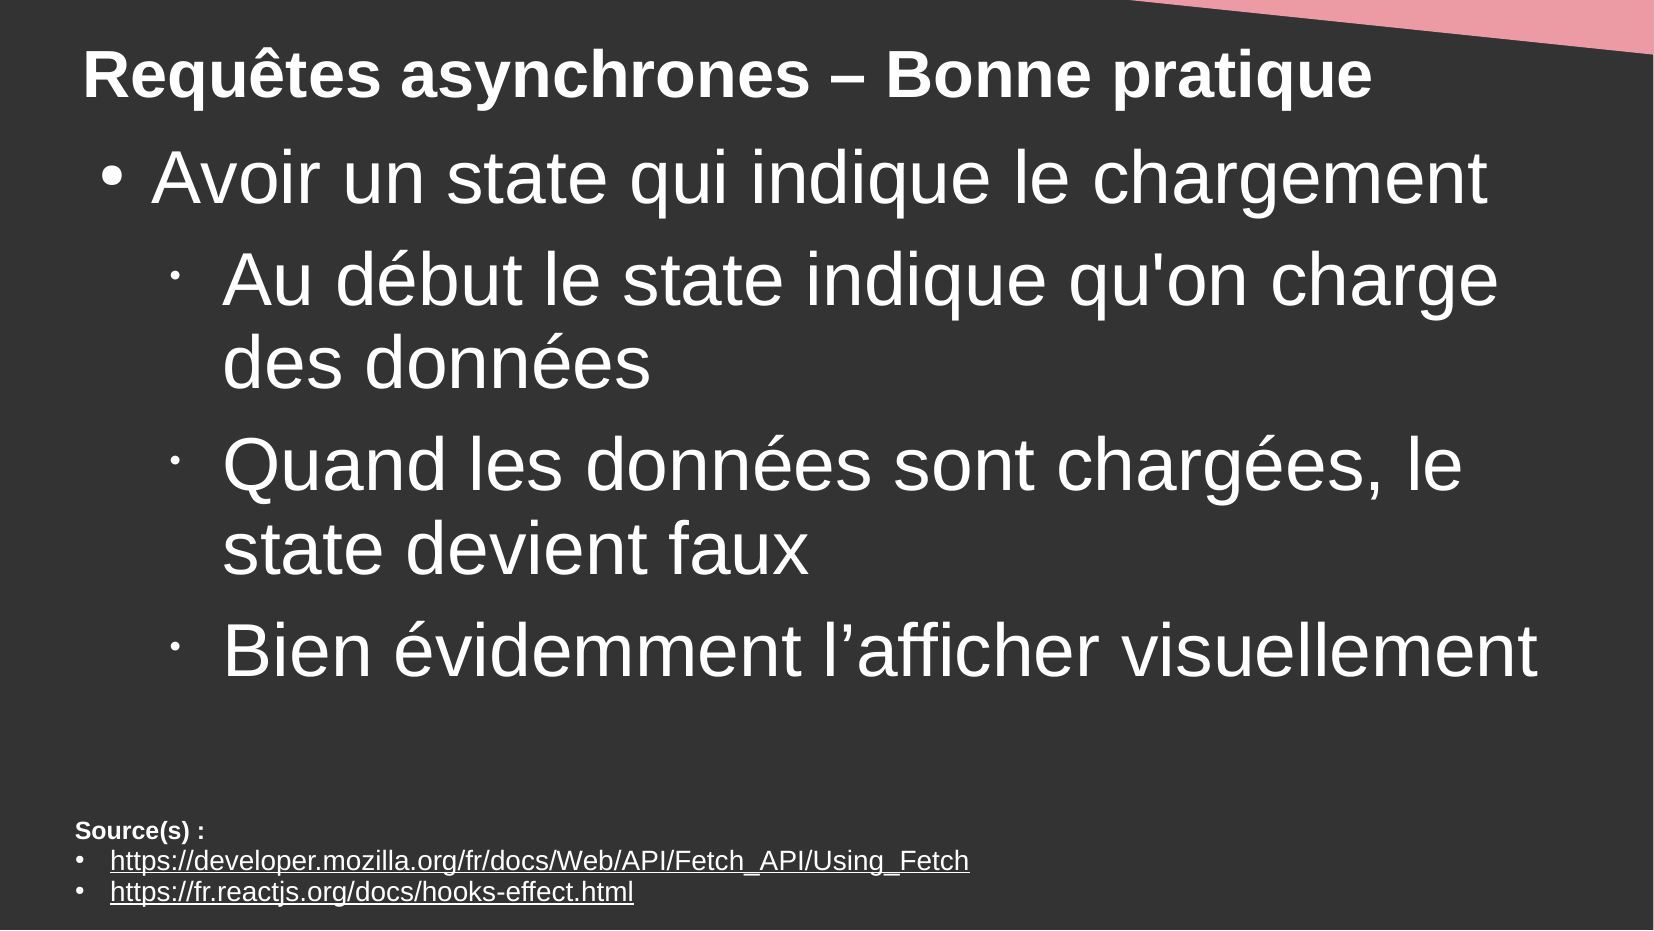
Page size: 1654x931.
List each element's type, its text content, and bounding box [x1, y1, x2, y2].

list Avoir un state qui indique le chargement Au début le state indique qu'on charge des données Quand les données sont chargées, le state devient faux Bien évidemment l’afficher visuellement [80, 135, 1619, 697]
text_box Source(s) : https://developer.mozilla.org/fr/docs/Web/API/Fetch_API/Using_Fetch https://fr.reactjs.org/docs/hooks-effect.html [60, 809, 1546, 915]
title Requêtes asynchrones – Bonne pratique [82, 37, 1571, 114]
text_box [1129, 0, 1654, 55]
